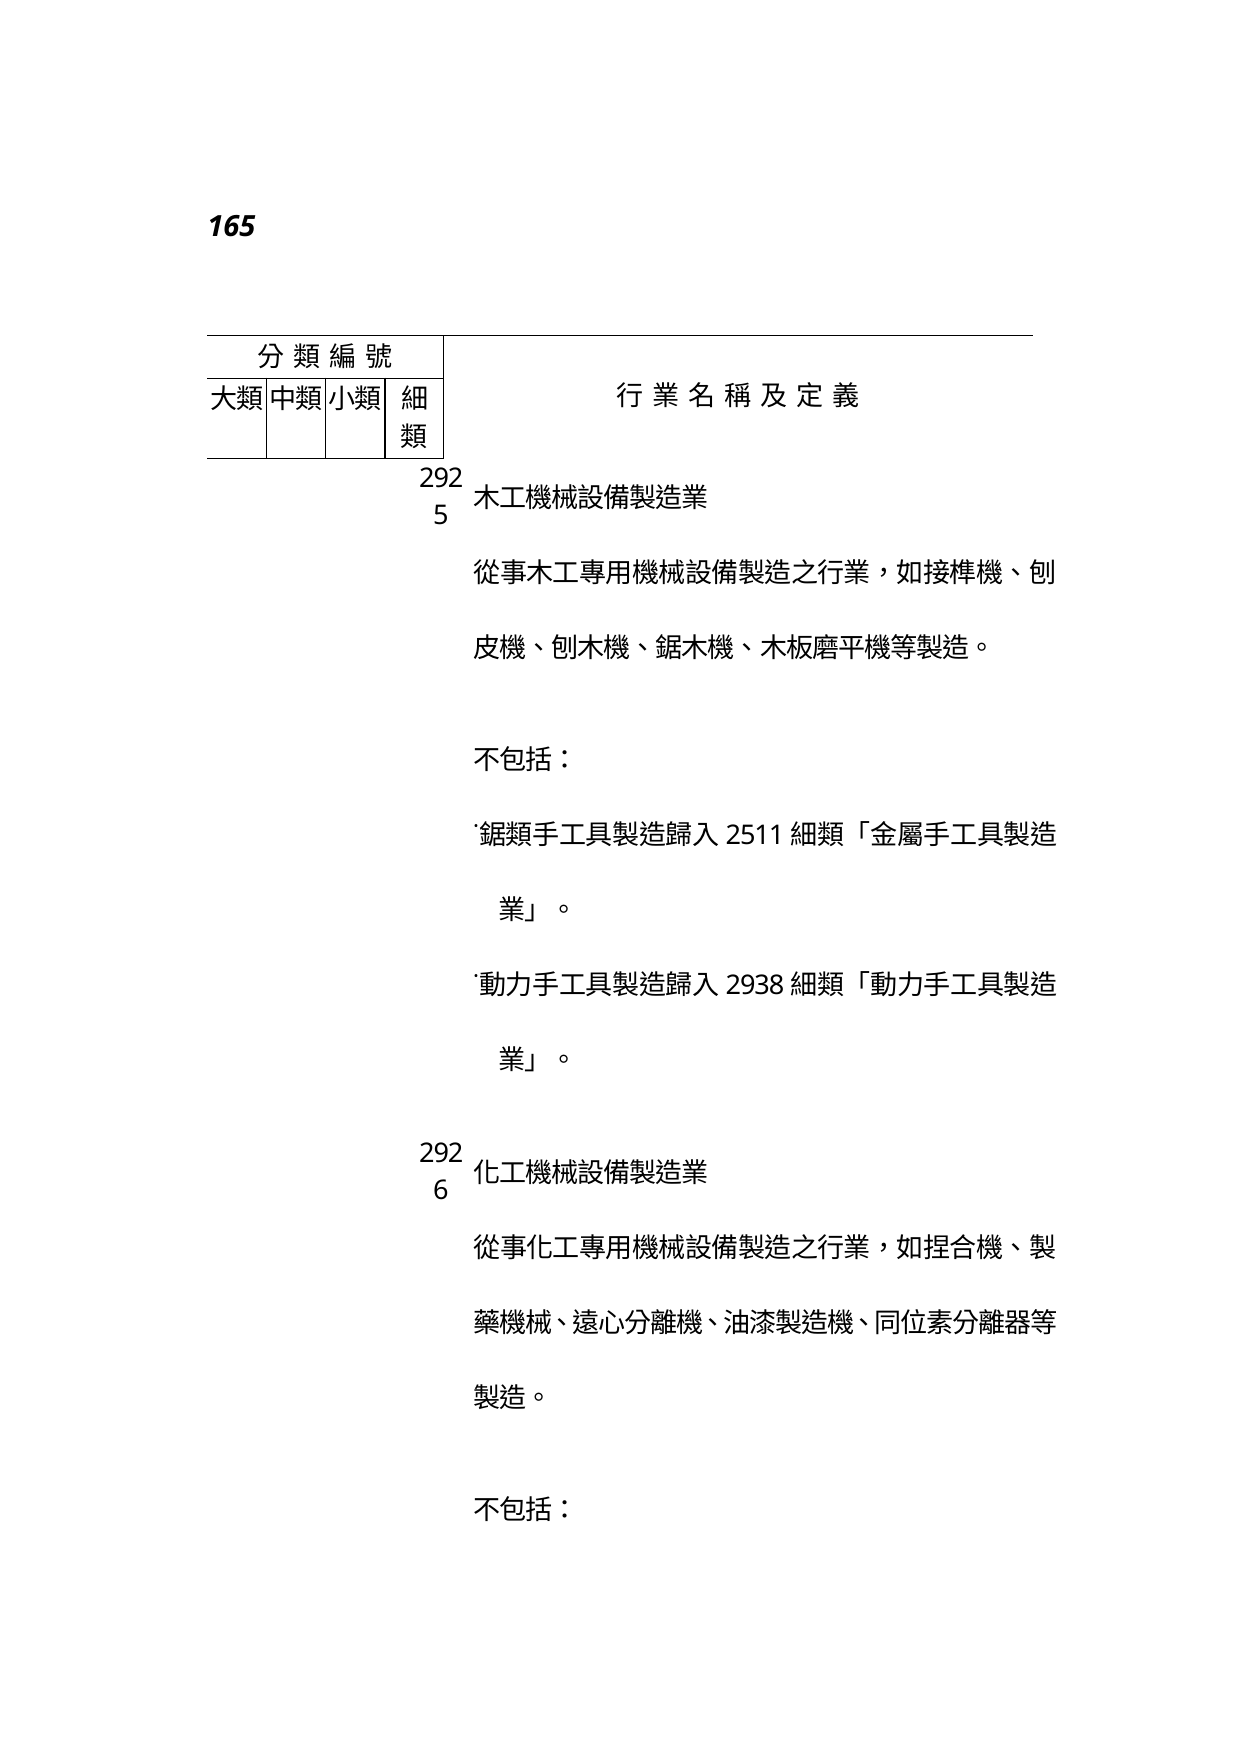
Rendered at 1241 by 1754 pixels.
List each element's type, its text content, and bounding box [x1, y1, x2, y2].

table_cell [351, 459, 412, 1133]
table_header 行 業 名 稱 及 定 義 [444, 336, 1032, 458]
table_cell [207, 459, 233, 1133]
table_cell 木工機械設備製造業 從事木工專用機械設備製造之行業，如接榫機、刨皮機、刨木機、鋸木機、木板磨平機等製造。 不包括： ˙鋸類手工具製造歸入2511細類「金屬手工具製造業」。 ˙動力手工具製造歸入2938細類「動力手工具製造業」。 [470, 458, 1060, 1133]
table_header [1033, 335, 1060, 378]
table_cell [1033, 378, 1060, 458]
table_cell 化工機械設備製造業 從事化工專用機械設備製造之行業，如捏合機、製藥機械、遠心分離機、油漆製造機、同位素分離器等製造。 不包括： [470, 1133, 1060, 1545]
table_cell 2925 [412, 458, 470, 1133]
table_cell [293, 459, 351, 1133]
table_header 分 類 編 號 [207, 336, 443, 378]
table_cell 小類 [326, 379, 384, 458]
table_cell [293, 1133, 351, 1545]
table_cell 2926 [412, 1133, 470, 1545]
table_cell 中類 [267, 379, 325, 458]
table_cell [351, 1133, 412, 1545]
table_cell [233, 459, 292, 1133]
table_cell 大類 [207, 379, 266, 458]
table_cell 細類 [386, 379, 443, 458]
table_cell [207, 1133, 233, 1545]
table_cell [233, 1133, 292, 1545]
